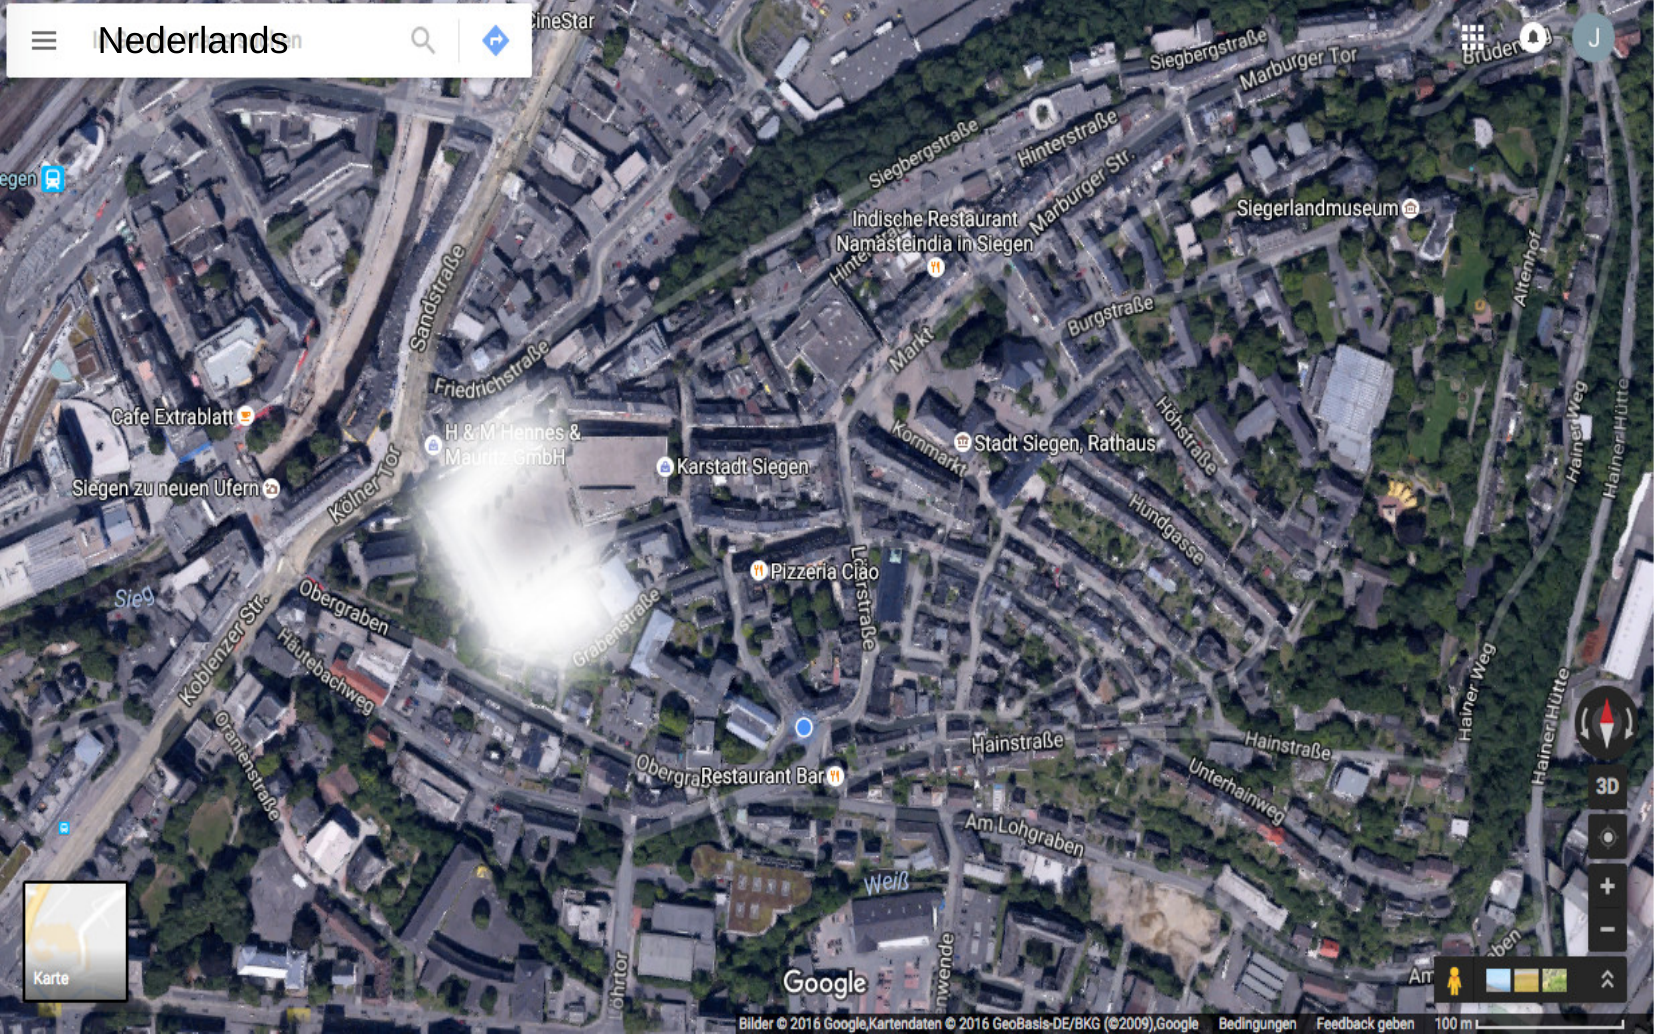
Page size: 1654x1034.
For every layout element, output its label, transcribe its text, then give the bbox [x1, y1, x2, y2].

picture [0, 0, 1654, 1034]
text_box Nederlands [82, 11, 402, 69]
